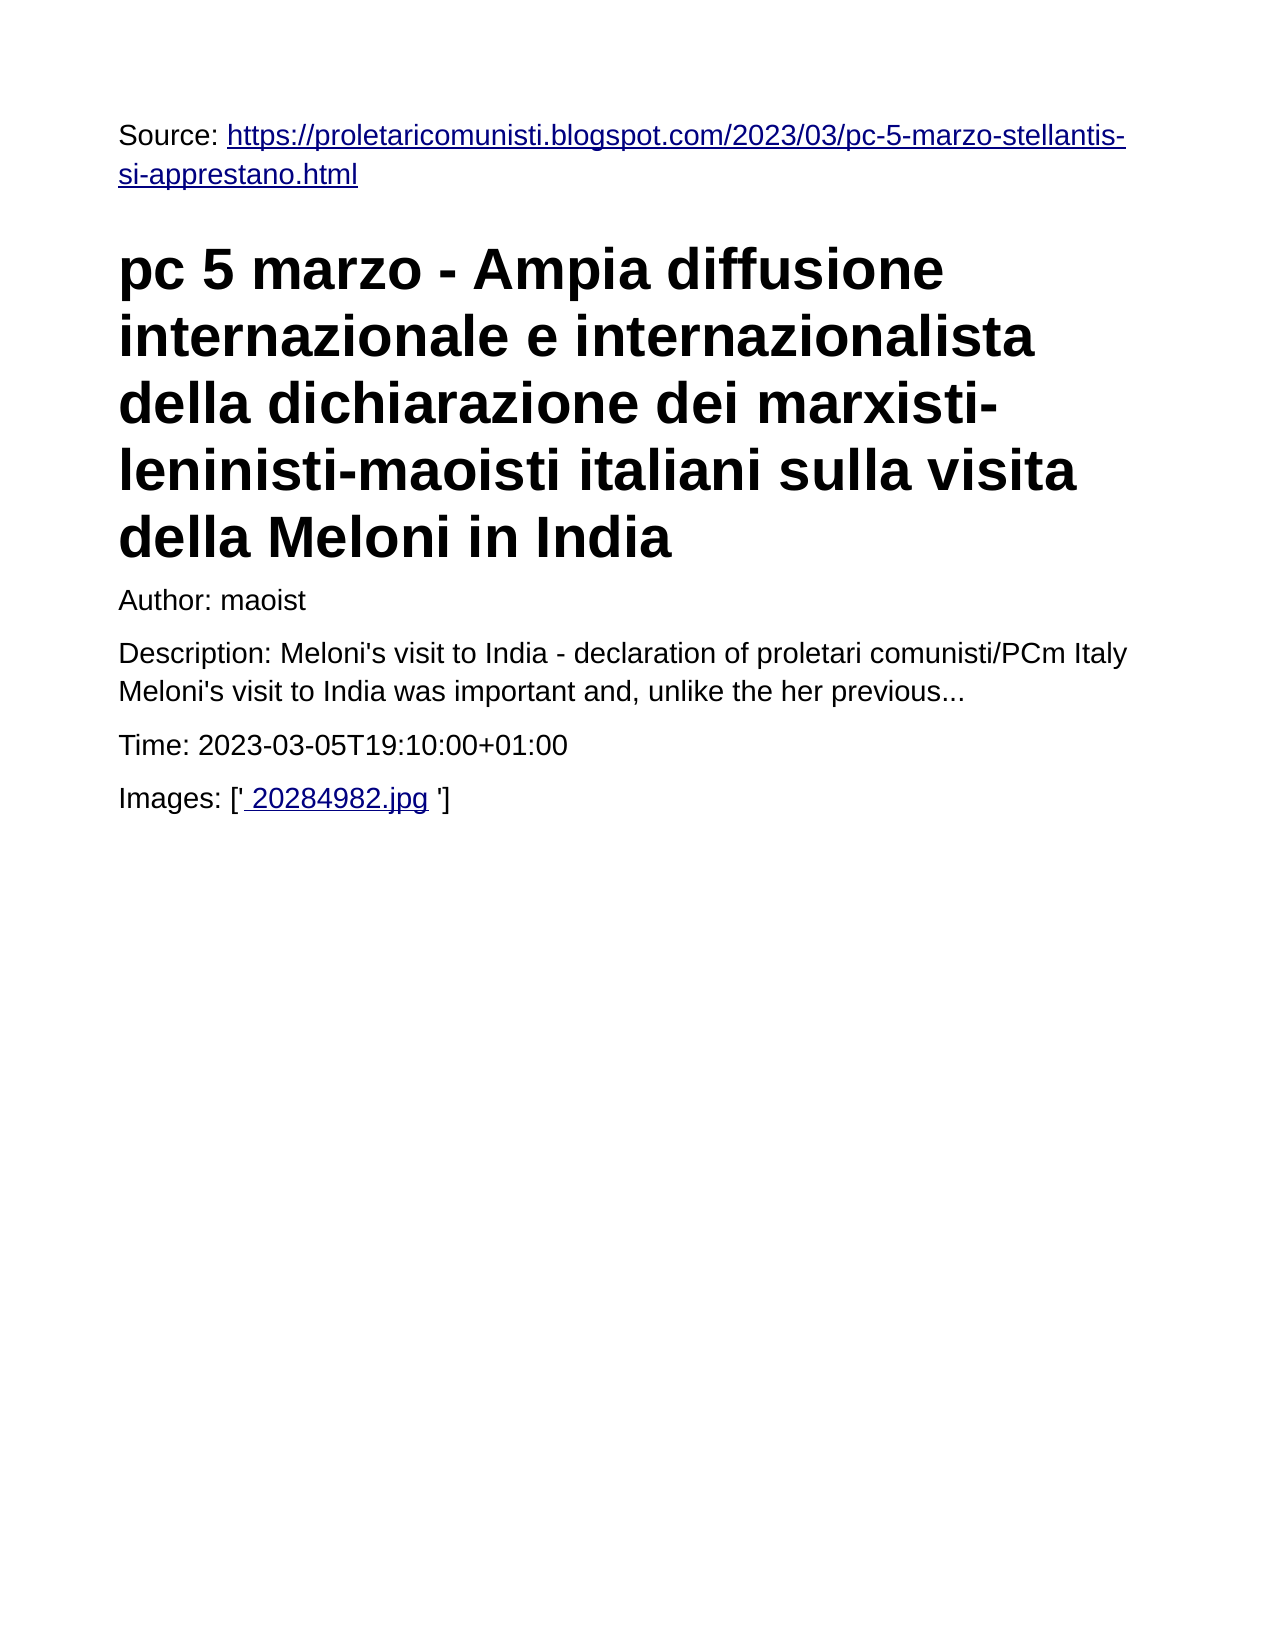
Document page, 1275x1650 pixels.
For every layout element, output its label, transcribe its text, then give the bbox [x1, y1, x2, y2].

text Images: [' 20284982.jpg '] [118, 781, 1157, 814]
text Author: maoist [118, 583, 1157, 616]
text Time: 2023-03-05T19:10:00+01:00 [118, 727, 1157, 761]
subtitle pc 5 marzo - Ampia diffusione internazionale e internazionalista della dichiarazione dei marxisti-leninisti-maoisti italiani sulla visita della Meloni in India [118, 235, 1157, 570]
text Description: Meloni's visit to India - declaration of proletari comunisti/PCm Italy Meloni's visit to India was important and, unlike the her previous... [118, 636, 1157, 708]
text Source: https://proletaricomunisti.blogspot.com/2023/03/pc-5-marzo-stellantis-si-apprestano.html [118, 118, 1157, 190]
